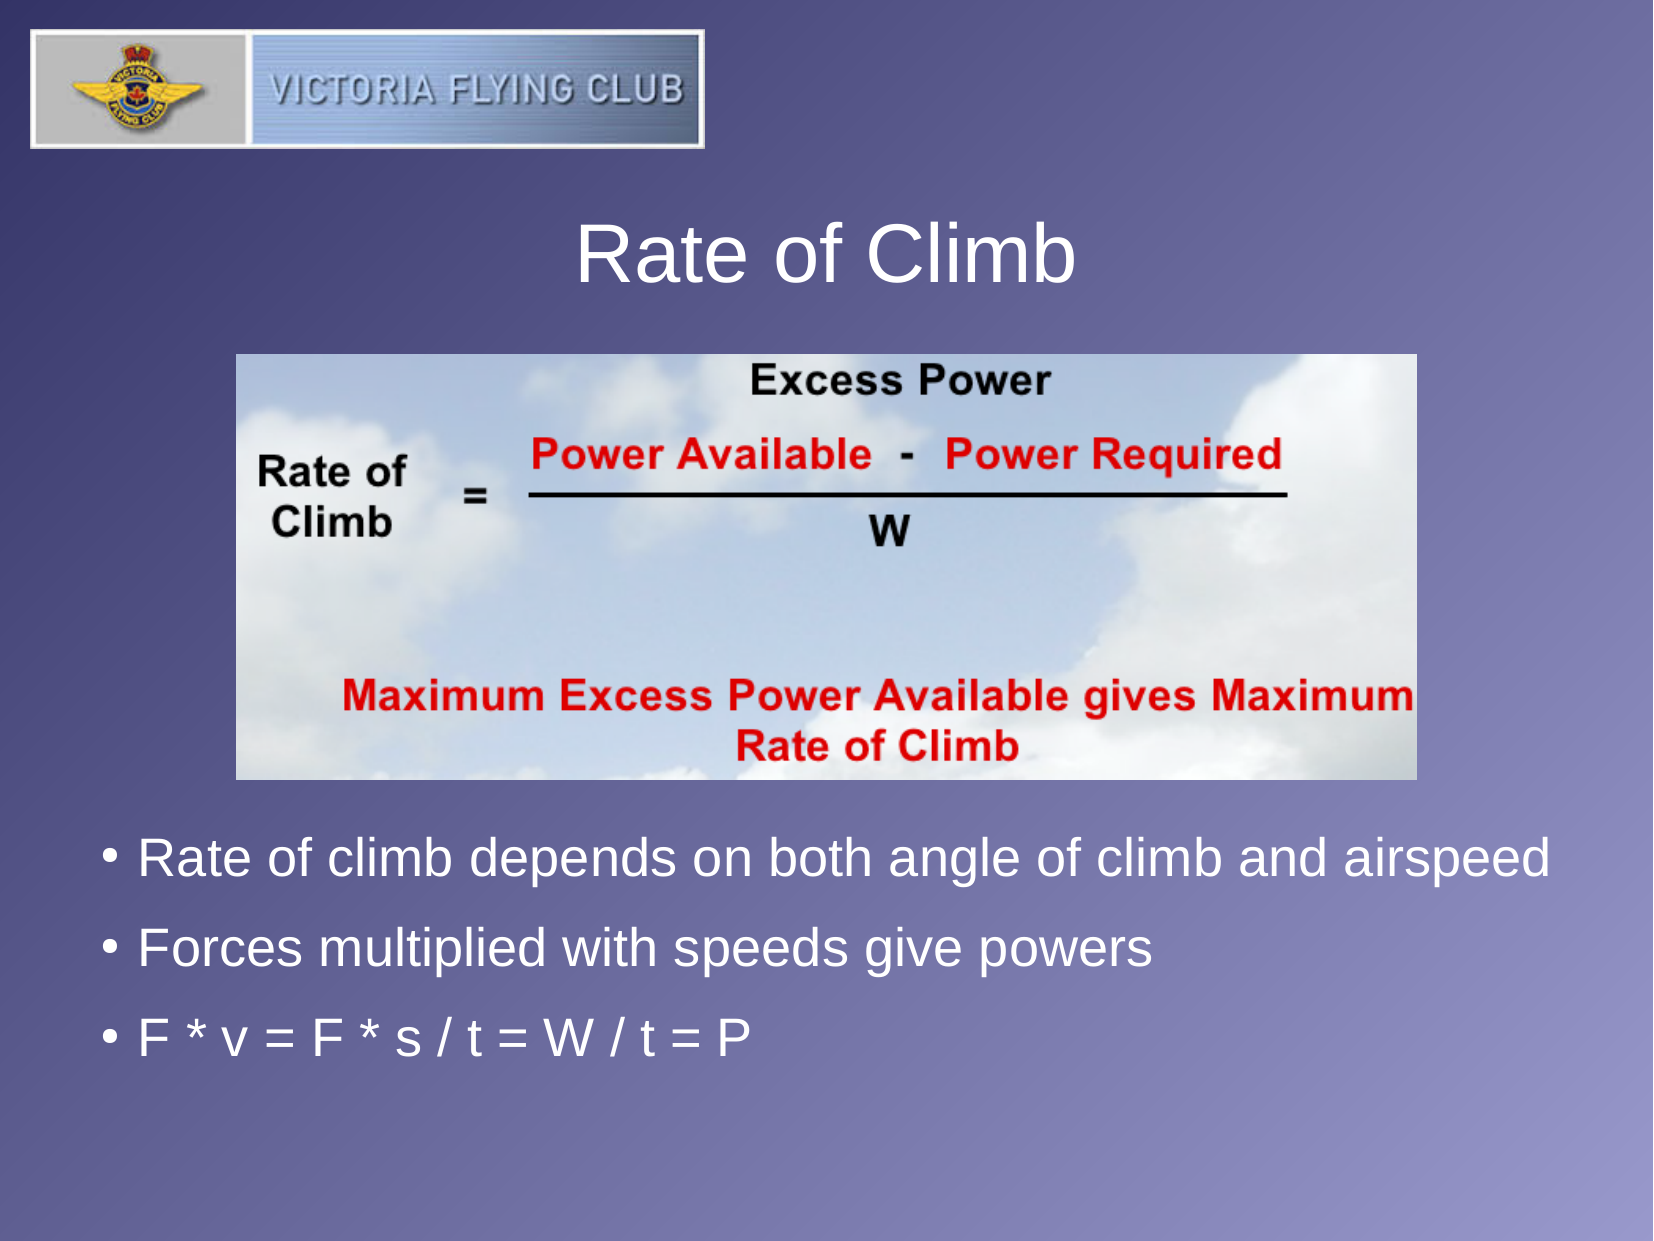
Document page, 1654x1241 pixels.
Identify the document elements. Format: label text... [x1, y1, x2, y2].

title Rate of Climb [82, 149, 1571, 358]
picture [236, 354, 1417, 780]
list Rate of climb depends on both angle of climb and airspeed Forces multiplied with speeds give powers F * v = F * s / t = W / t = P [82, 827, 1571, 1097]
picture [30, 29, 705, 149]
